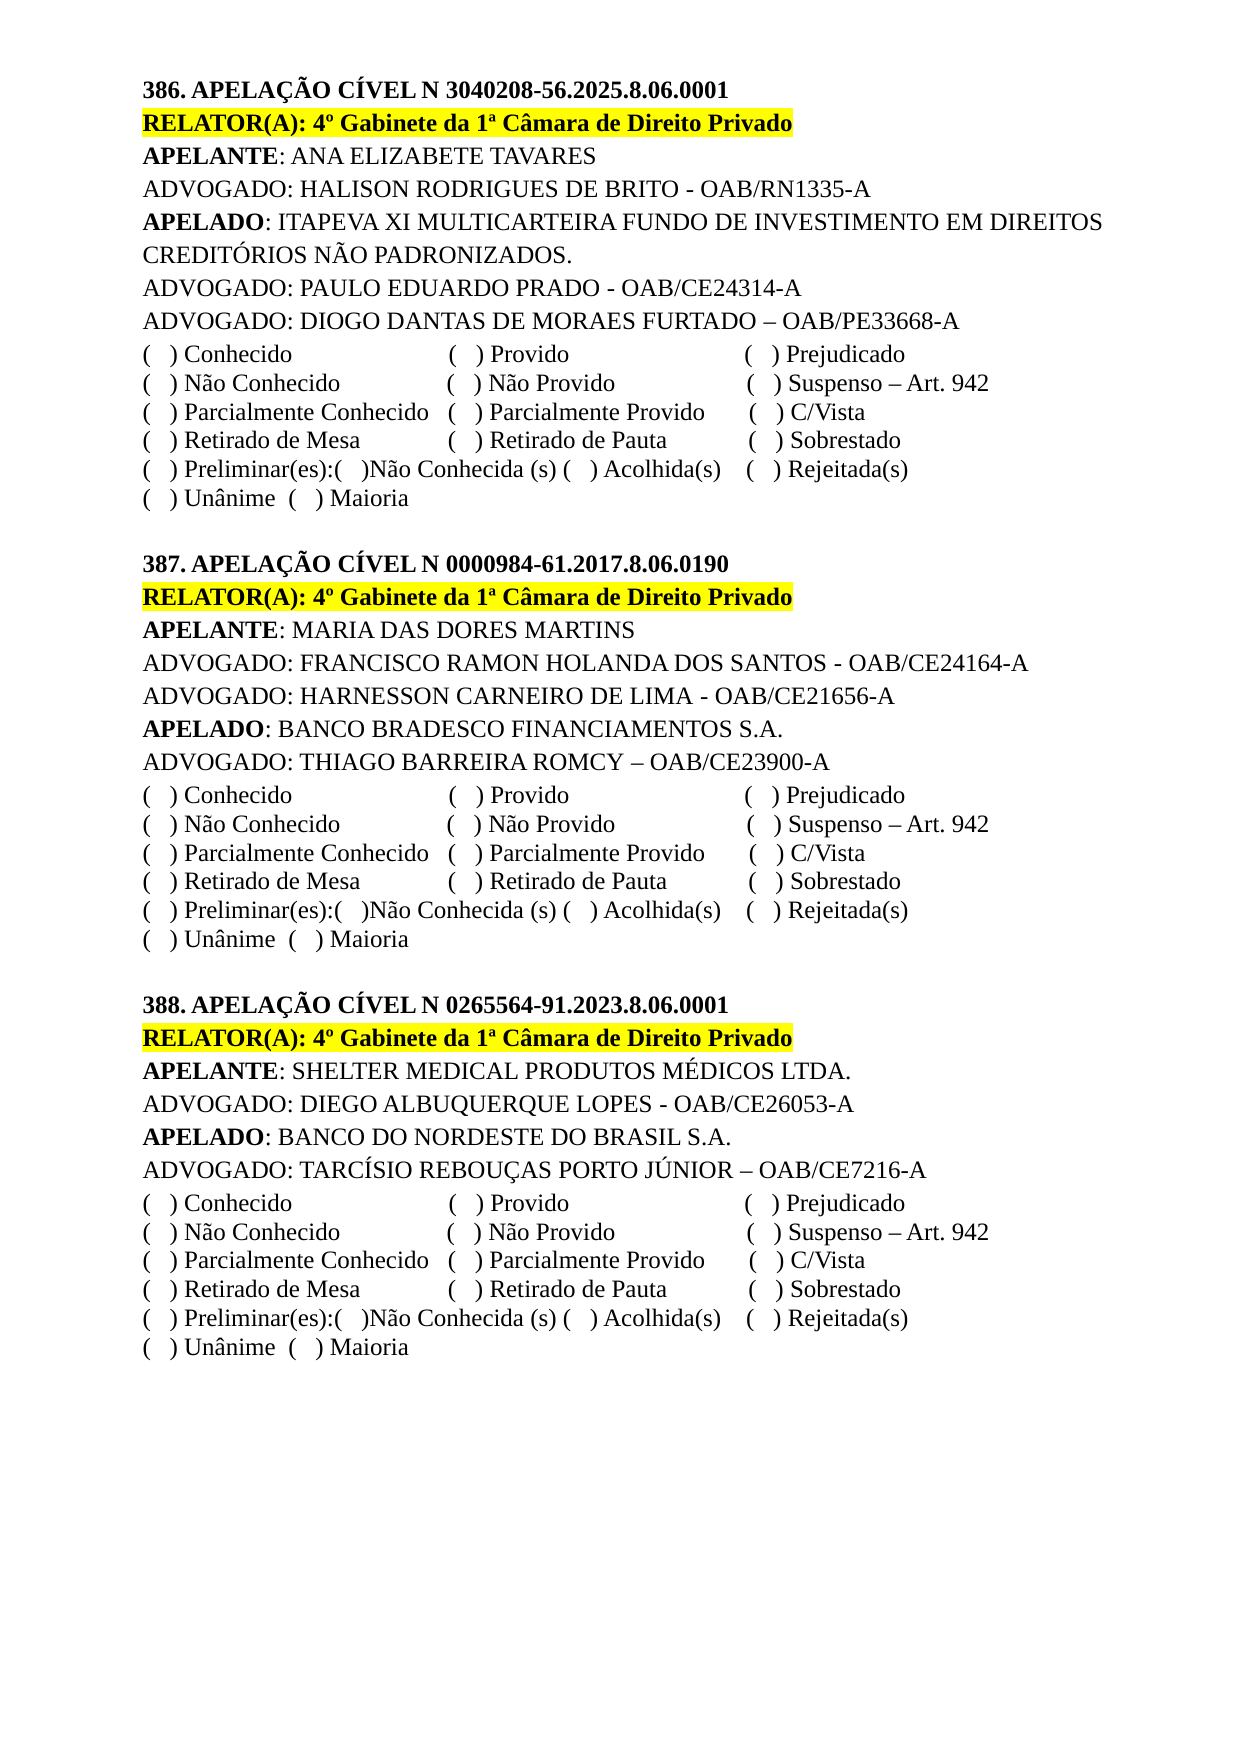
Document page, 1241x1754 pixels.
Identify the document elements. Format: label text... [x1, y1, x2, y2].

text ( ) Não Conhecido ( ) Não Provido ( ) Suspenso – Art. 942 [142, 1217, 1158, 1246]
text ( ) Preliminar(es):( )Não Conhecida (s) ( ) Acolhida(s) ( ) Rejeitada(s) [142, 895, 1158, 924]
text ( ) Não Conhecido ( ) Não Provido ( ) Suspenso – Art. 942 [142, 809, 1158, 838]
text ( ) Preliminar(es):( )Não Conhecida (s) ( ) Acolhida(s) ( ) Rejeitada(s) [142, 454, 1158, 483]
text ( ) Parcialmente Conhecido ( ) Parcialmente Provido ( ) C/Vista [142, 838, 1158, 866]
text ( ) Preliminar(es):( )Não Conhecida (s) ( ) Acolhida(s) ( ) Rejeitada(s) [142, 1303, 1158, 1332]
text ( ) Conhecido ( ) Provido ( ) Prejudicado [142, 780, 1141, 809]
text ( ) Parcialmente Conhecido ( ) Parcialmente Provido ( ) C/Vista [142, 397, 1158, 425]
text 386. APELAÇÃO CÍVEL N 3040208-56.2025.8.06.0001 RELATOR(A): 4º Gabinete da 1ª Câmara de Direito Privado APELANTE: ANA ELIZABETE TAVARES ADVOGADO: HALISON RODRIGUES DE BRITO - OAB/RN1335-A APELADO: ITAPEVA XI MULTICARTEIRA FUNDO DE INVESTIMENTO EM DIREITOS CREDITÓRIOS NÃO PADRONIZADOS. ADVOGADO: PAULO EDUARDO PRADO - OAB/CE24314-A ADVOGADO: DIOGO DANTAS DE MORAES FURTADO – OAB/PE33668-A [142, 75, 1141, 335]
text ( ) Retirado de Mesa ( ) Retirado de Pauta ( ) Sobrestado [142, 1274, 1158, 1303]
text ( ) Unânime ( ) Maioria 387. APELAÇÃO CÍVEL N 0000984-61.2017.8.06.0190 RELATOR(A): 4º Gabinete da 1ª Câmara de Direito Privado APELANTE: MARIA DAS DORES MARTINS ADVOGADO: FRANCISCO RAMON HOLANDA DOS SANTOS - OAB/CE24164-A ADVOGADO: HARNESSON CARNEIRO DE LIMA - OAB/CE21656-A APELADO: BANCO BRADESCO FINANCIAMENTOS S.A. ADVOGADO: THIAGO BARREIRA ROMCY – OAB/CE23900-A [142, 483, 1141, 776]
text ( ) Unânime ( ) Maioria 388. APELAÇÃO CÍVEL N 0265564-91.2023.8.06.0001 RELATOR(A): 4º Gabinete da 1ª Câmara de Direito Privado APELANTE: SHELTER MEDICAL PRODUTOS MÉDICOS LTDA. ADVOGADO: DIEGO ALBUQUERQUE LOPES - OAB/CE26053-A APELADO: BANCO DO NORDESTE DO BRASIL S.A. ADVOGADO: TARCÍSIO REBOUÇAS PORTO JÚNIOR – OAB/CE7216-A [142, 924, 1141, 1184]
text ( ) Conhecido ( ) Provido ( ) Prejudicado [142, 339, 1141, 368]
text ( ) Retirado de Mesa ( ) Retirado de Pauta ( ) Sobrestado [142, 866, 1158, 895]
text ( ) Unânime ( ) Maioria [142, 1332, 1141, 1427]
text ( ) Não Conhecido ( ) Não Provido ( ) Suspenso – Art. 942 [142, 368, 1158, 397]
text ( ) Conhecido ( ) Provido ( ) Prejudicado [142, 1188, 1141, 1217]
text ( ) Retirado de Mesa ( ) Retirado de Pauta ( ) Sobrestado [142, 425, 1158, 454]
text ( ) Parcialmente Conhecido ( ) Parcialmente Provido ( ) C/Vista [142, 1246, 1158, 1274]
